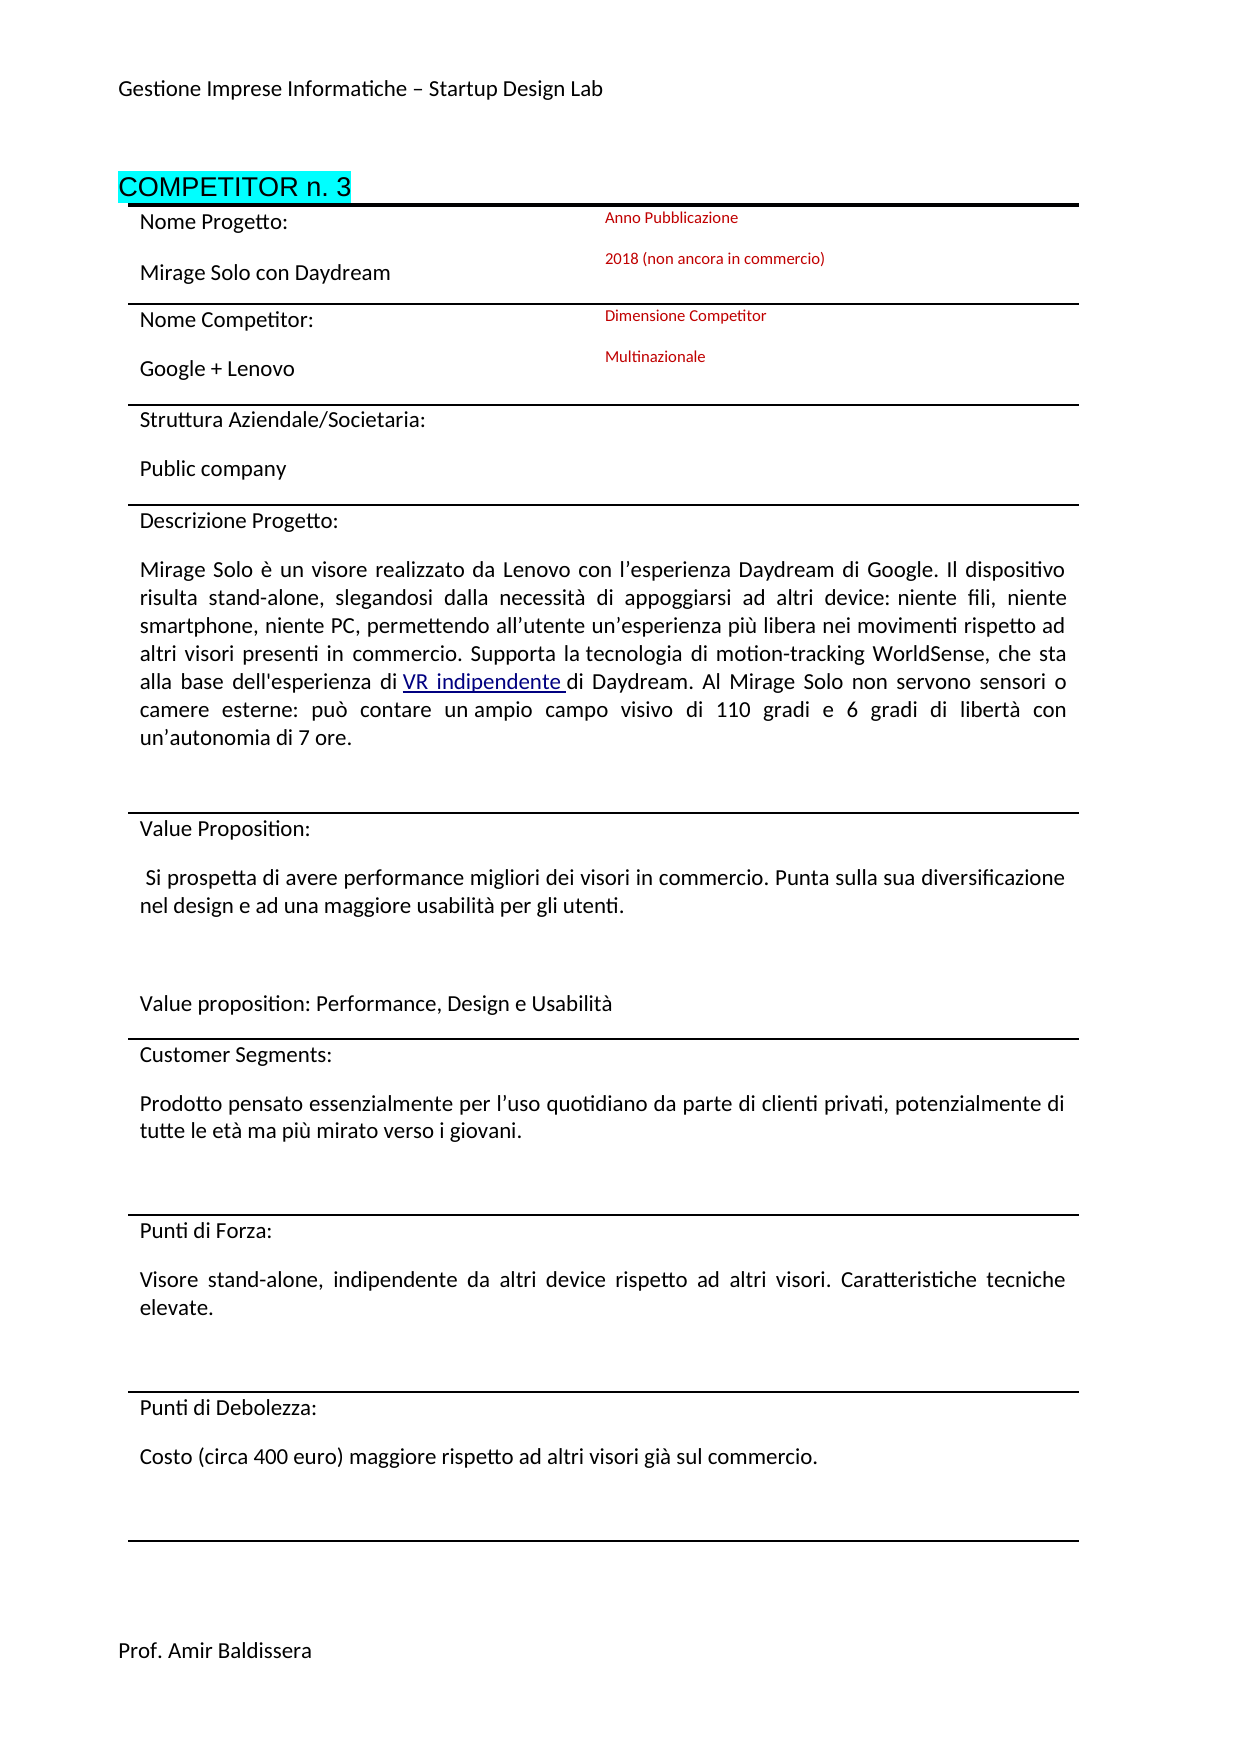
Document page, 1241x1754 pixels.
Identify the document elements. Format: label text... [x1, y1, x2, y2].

table_cell Punti di Forza: Visore stand-alone, indipendente da altri device rispetto ad altri visori. Caratteristiche tecniche elevate. [128, 1216, 1078, 1391]
table_cell Struttura Aziendale/Societaria: Public company [128, 406, 1078, 504]
table_header Anno Pubblicazione 2018 (non ancora in commercio) [594, 207, 1078, 303]
table_cell Descrizione Progetto: Mirage Solo è un visore realizzato da Lenovo con l’esperienza Daydream di Google. Il dispositivo risulta stand-alone, slegandosi dalla necessità di appoggiarsi ad altri device: niente fili, niente smartphone, niente PC, permettendo all’utente un’esperienza più libera nei movimenti rispetto ad altri visori presenti in commercio. Supporta la tecnologia di motion-tracking WorldSense, che sta alla base dell'esperienza di VR indipendente di Daydream. Al Mirage Solo non servono sensori o camere esterne: può contare un ampio campo visivo di 110 gradi e 6 gradi di libertà con un’autonomia di 7 ore. [128, 506, 1078, 812]
table_cell Customer Segments: Prodotto pensato essenzialmente per l’uso quotidiano da parte di clienti privati, potenzialmente di tutte le età ma più mirato verso i giovani. [128, 1040, 1078, 1214]
subtitle COMPETITOR n. 3 [118, 171, 1122, 203]
table_cell Dimensione Competitor Multinazionale [594, 305, 1078, 403]
table_cell Nome Competitor: Google + Lenovo [128, 305, 593, 403]
table_cell Punti di Debolezza: Costo (circa 400 euro) maggiore rispetto ad altri visori già sul commercio. [128, 1393, 1078, 1540]
table_header Nome Progetto: Mirage Solo con Daydream [128, 207, 593, 303]
table_cell Value Proposition: Si prospetta di avere performance migliori dei visori in commercio. Punta sulla sua diversificazione nel design e ad una maggiore usabilità per gli utenti. Value proposition: Performance, Design e Usabilità [128, 814, 1078, 1038]
